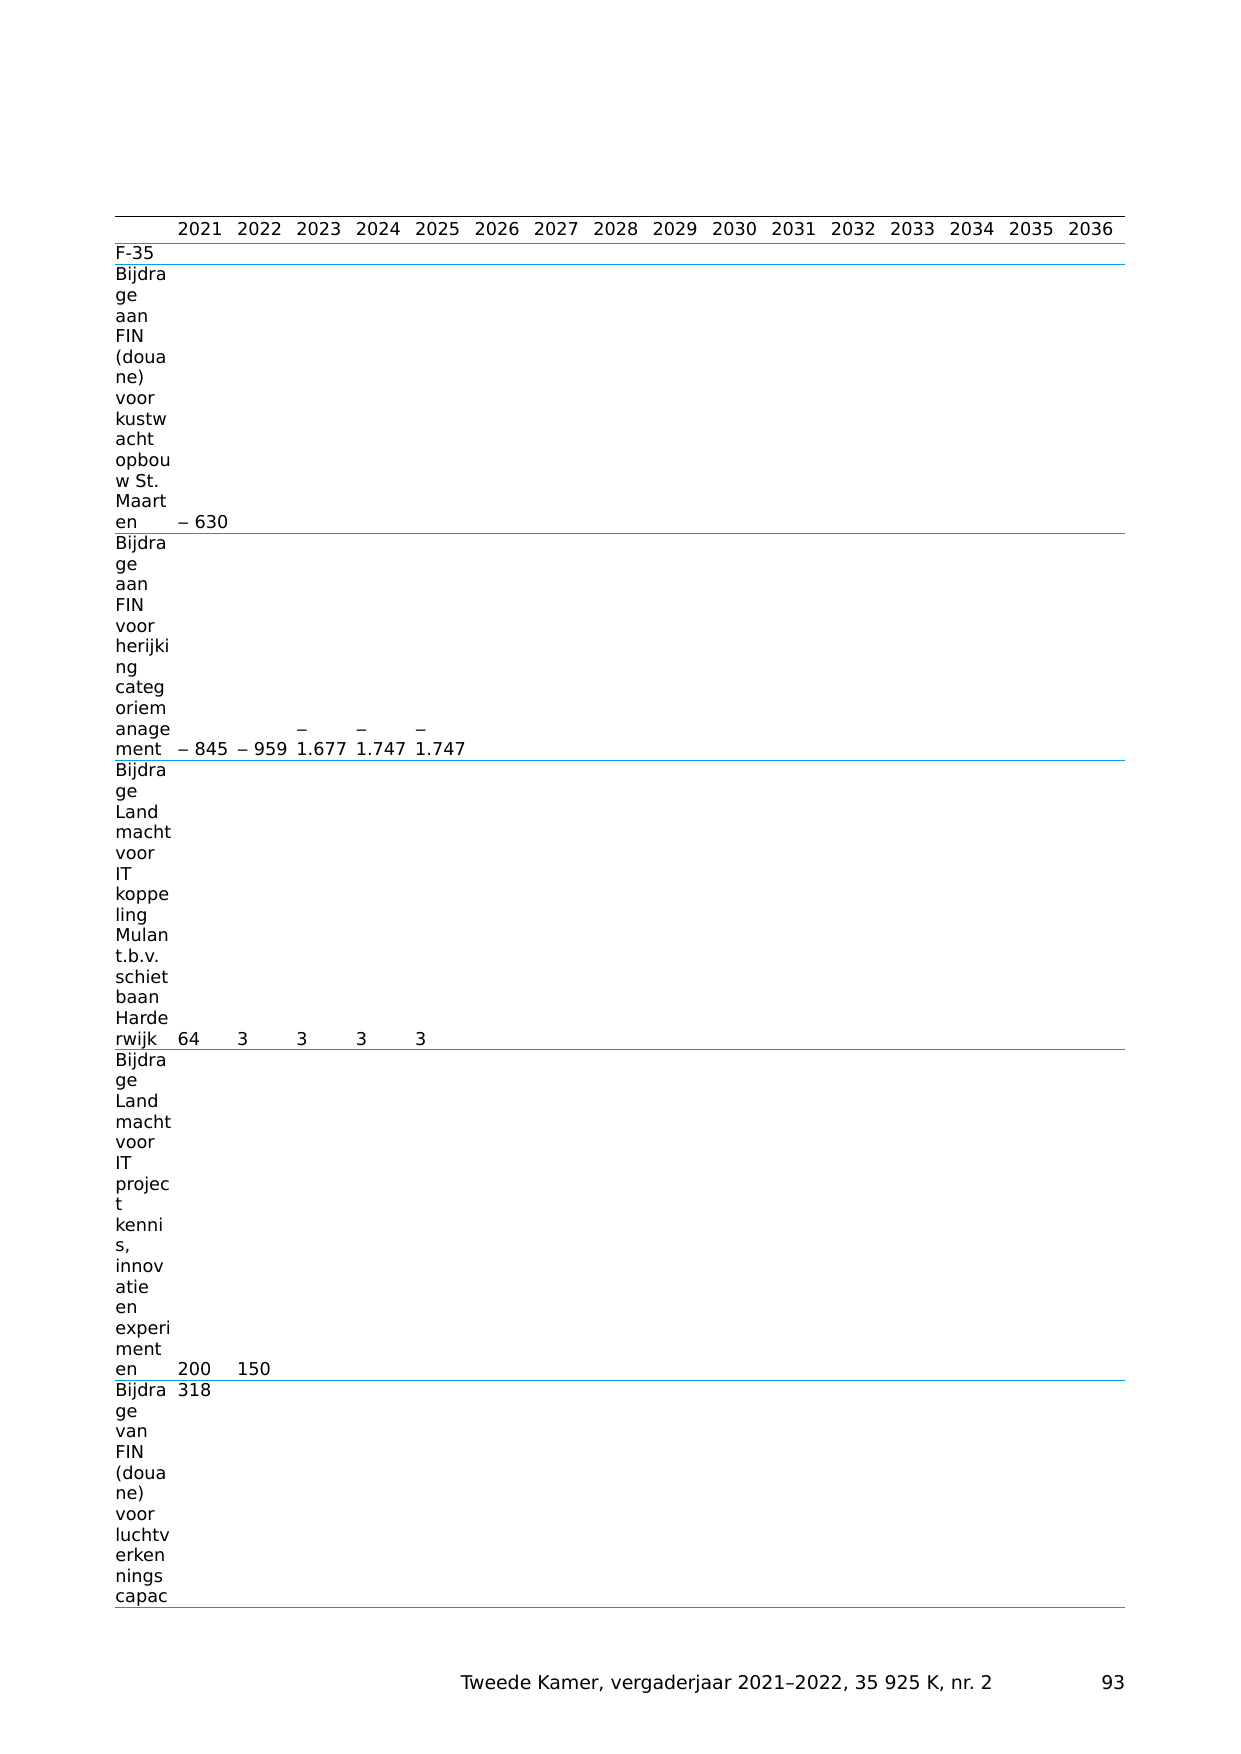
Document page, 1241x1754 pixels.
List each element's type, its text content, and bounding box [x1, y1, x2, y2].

table_cell [234, 1381, 293, 1607]
table_cell [590, 1050, 649, 1380]
table_cell [887, 534, 946, 760]
table_cell 318 [175, 1381, 234, 1607]
table_cell [1006, 265, 1065, 532]
table_cell [471, 761, 531, 1049]
table_cell 2021 [175, 217, 234, 243]
table_cell [828, 761, 887, 1049]
table_cell [531, 1381, 590, 1607]
table_cell [471, 244, 531, 264]
table_cell 2028 [590, 217, 649, 243]
table_cell 2024 [353, 217, 412, 243]
table_cell [531, 534, 590, 760]
table_cell [234, 265, 293, 532]
table_cell [650, 761, 709, 1049]
table_cell [293, 1050, 353, 1380]
table_cell [768, 244, 828, 264]
table_cell [1006, 761, 1065, 1049]
table_cell 200 [175, 1050, 234, 1380]
table_cell [1006, 244, 1065, 264]
table_cell [946, 265, 1006, 532]
table_cell [709, 534, 768, 760]
table_cell [650, 1381, 709, 1607]
table_cell 2036 [1065, 217, 1125, 243]
table_cell [353, 1050, 412, 1380]
table_cell [1065, 1050, 1125, 1380]
table_cell [1065, 244, 1125, 264]
table_cell [471, 265, 531, 532]
table_cell [590, 761, 649, 1049]
table_cell 2035 [1006, 217, 1065, 243]
table_header Tabel 49 Artikel 7: Bijdragen andere begrotingen Rijk [115, 191, 1125, 216]
table_cell [650, 534, 709, 760]
table_cell [887, 1381, 946, 1607]
table_cell Bijdrage aan FIN voor herijking categoriemanagement [115, 534, 174, 760]
table_cell [650, 1050, 709, 1380]
table_cell [353, 1381, 412, 1607]
table_cell Bijdrage aan FIN (douane) voor kustwacht opbouw St. Maarten [115, 265, 174, 532]
table_cell [471, 1381, 531, 1607]
table_cell [828, 244, 887, 264]
table_cell [353, 265, 412, 532]
table_cell [768, 1381, 828, 1607]
table_cell [828, 534, 887, 760]
table_cell [412, 265, 471, 532]
table_cell [590, 244, 649, 264]
table_cell [887, 265, 946, 532]
table_cell [828, 1381, 887, 1607]
table_cell ‒ 1.747 [412, 534, 471, 760]
table_cell [946, 534, 1006, 760]
table_cell [1065, 534, 1125, 760]
table_cell [1065, 1381, 1125, 1607]
table_cell [946, 244, 1006, 264]
table_cell [412, 244, 471, 264]
table_cell [175, 244, 234, 264]
table_cell [946, 1381, 1006, 1607]
table_cell Bijdrage Landmacht voor IT koppeling Mulan t.b.v. schietbaan Harderwijk [115, 761, 174, 1049]
table_cell [293, 244, 353, 264]
table_cell [709, 1050, 768, 1380]
table_cell [828, 1050, 887, 1380]
table_cell [590, 534, 649, 760]
table_cell [768, 1050, 828, 1380]
table_cell [650, 244, 709, 264]
table_cell 2025 [412, 217, 471, 243]
table_cell [828, 265, 887, 532]
table_cell [531, 265, 590, 532]
table_cell [531, 761, 590, 1049]
table_cell 2026 [471, 217, 531, 243]
table_cell [709, 1381, 768, 1607]
table_cell 2032 [828, 217, 887, 243]
table_cell [234, 244, 293, 264]
table_cell [293, 1381, 353, 1607]
table_cell 2023 [293, 217, 353, 243]
table_cell ‒ 630 [175, 265, 234, 532]
table_cell [768, 534, 828, 760]
table_cell 2030 [709, 217, 768, 243]
table_cell [768, 761, 828, 1049]
table_cell Bijdrage van FIN (douane) voor luchtverkenningscapac [115, 1381, 174, 1607]
table_cell 2029 [650, 217, 709, 243]
table_cell [946, 1050, 1006, 1380]
table_cell [412, 1050, 471, 1380]
table_cell [1006, 534, 1065, 760]
table_cell 3 [234, 761, 293, 1049]
table_cell ‒ 959 [234, 534, 293, 760]
table_cell [590, 1381, 649, 1607]
table_cell 2027 [531, 217, 590, 243]
table_cell [1006, 1381, 1065, 1607]
table_cell [650, 265, 709, 532]
table_cell [946, 761, 1006, 1049]
table_cell [709, 265, 768, 532]
table_cell [471, 534, 531, 760]
table_cell [293, 265, 353, 532]
table_cell [1065, 265, 1125, 532]
table_cell [887, 1050, 946, 1380]
table_cell [1006, 1050, 1065, 1380]
table_cell [887, 244, 946, 264]
table_cell [471, 1050, 531, 1380]
table_cell [1065, 761, 1125, 1049]
table_cell ‒ 845 [175, 534, 234, 760]
table_cell Bijdrage Landmacht voor IT project kennis, innovatie en experimenten [115, 1050, 174, 1380]
table_cell 150 [234, 1050, 293, 1380]
table_cell [768, 265, 828, 532]
table_cell F-35 [115, 244, 174, 264]
table_cell 2031 [768, 217, 828, 243]
table_cell [531, 244, 590, 264]
table_cell 2033 [887, 217, 946, 243]
table_cell [709, 761, 768, 1049]
table_cell [353, 244, 412, 264]
table_cell ‒ 1.677 [293, 534, 353, 760]
table_cell [887, 761, 946, 1049]
table_cell [531, 1050, 590, 1380]
table_cell 64 [175, 761, 234, 1049]
table_cell ‒ 1.747 [353, 534, 412, 760]
table_cell 2034 [946, 217, 1006, 243]
table_cell [590, 265, 649, 532]
table_cell 3 [353, 761, 412, 1049]
table_cell [412, 1381, 471, 1607]
table_cell [115, 217, 174, 243]
table_cell 2022 [234, 217, 293, 243]
table_cell [709, 244, 768, 264]
table_cell 3 [412, 761, 471, 1049]
table_cell 3 [293, 761, 353, 1049]
